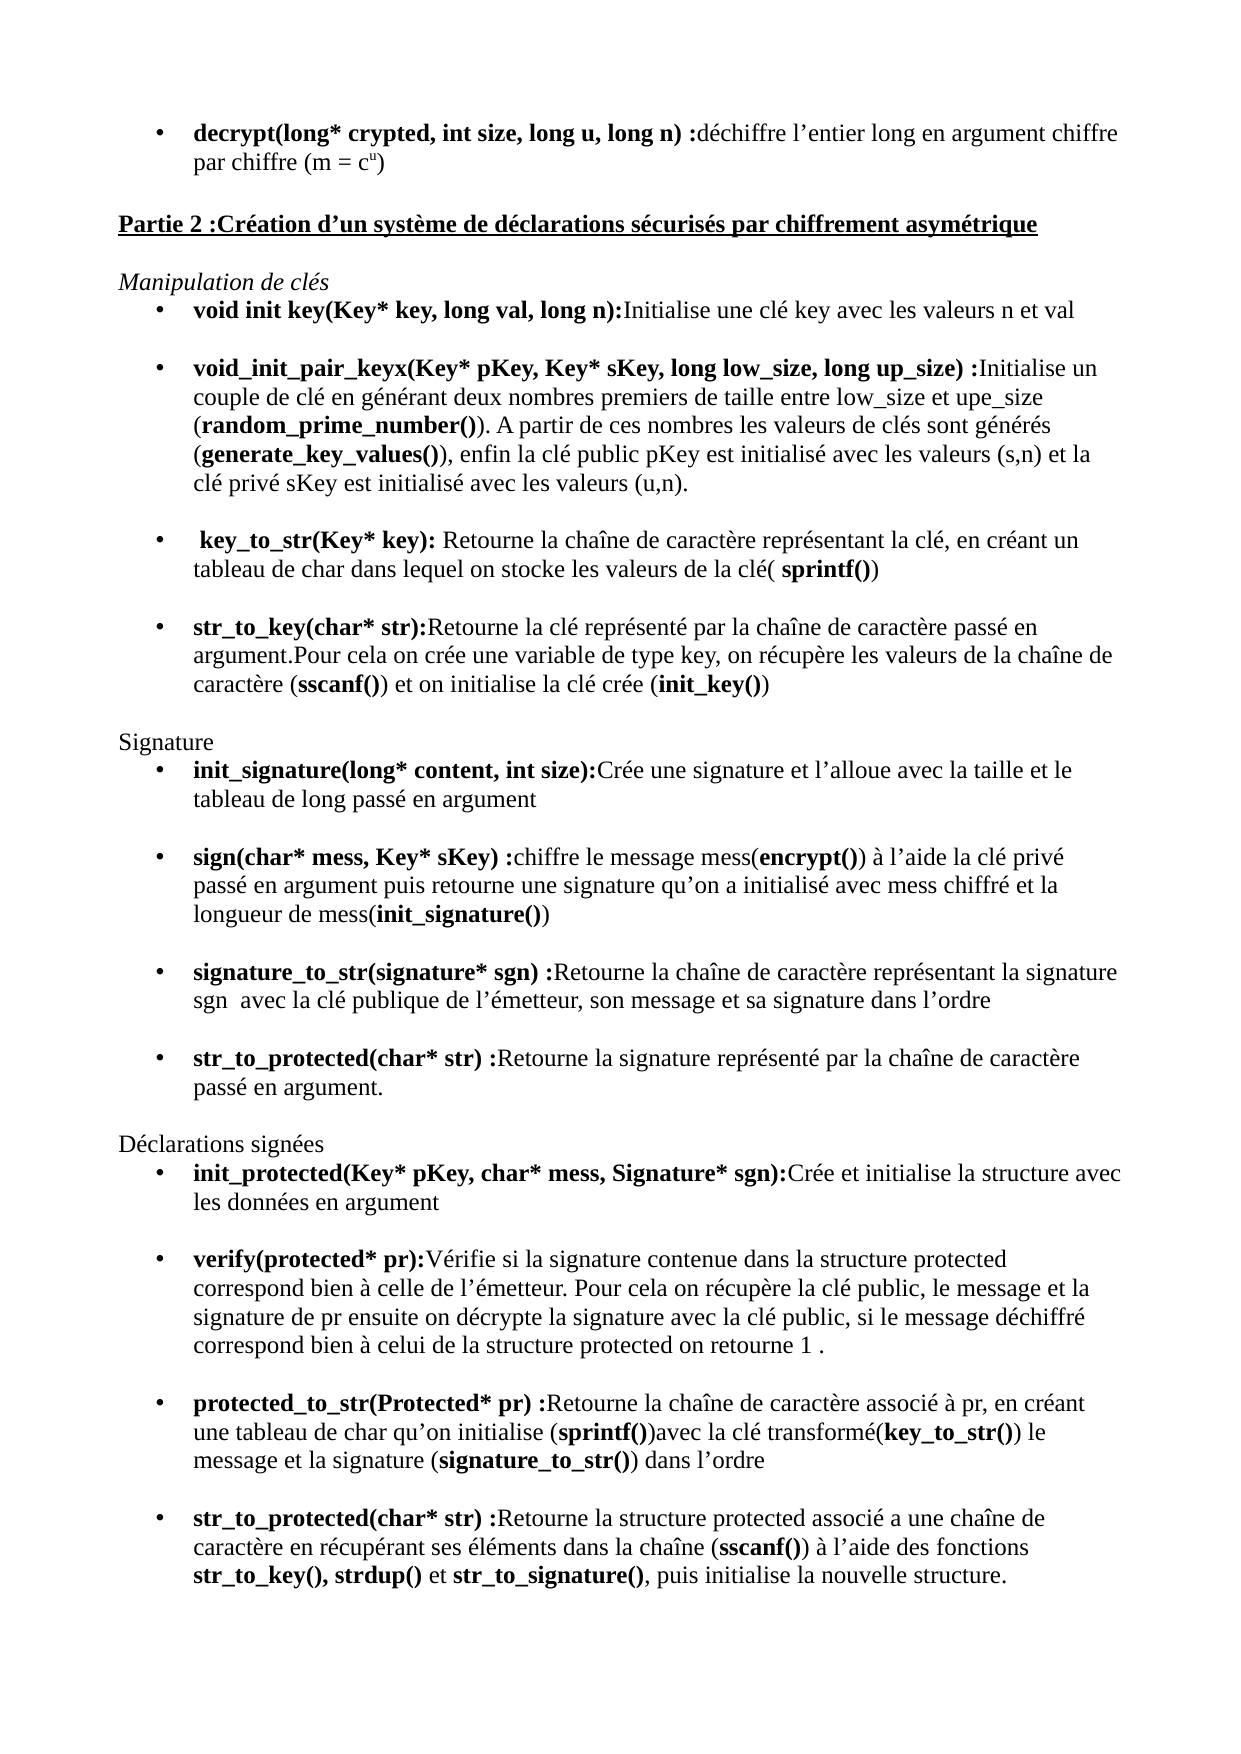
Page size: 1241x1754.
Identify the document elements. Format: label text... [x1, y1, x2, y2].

list verify(protected* pr):Vérifie si la signature contenue dans la structure protected correspond bien à celle de l’émetteur. Pour cela on récupère la clé public, le message et la signature de pr ensuite on décrypte la signature avec la clé public, si le message déchiffré correspond bien à celui de la structure protected on retourne 1 . [156, 1244, 1122, 1359]
text Signature [118, 727, 1122, 755]
list sign(char* mess, Key* sKey) :chiffre le message mess(encrypt()) à l’aide la clé privé passé en argument puis retourne une signature qu’on a initialisé avec mess chiffré et la longueur de mess(init_signature()) [156, 842, 1122, 928]
text Partie 2 :Création d’un système de déclarations sécurisés par chiffrement asymétrique [118, 209, 1122, 238]
text Manipulation de clés [118, 267, 1122, 295]
list key_to_str(Key* key): Retourne la chaîne de caractère représentant la clé, en créant un tableau de char dans lequel on stocke les valeurs de la clé( sprintf()) [156, 525, 1122, 583]
text Déclarations signées [118, 1129, 1122, 1158]
list signature_to_str(signature* sgn) :Retourne la chaîne de caractère représentant la signature sgn avec la clé publique de l’émetteur, son message et sa signature dans l’ordre [156, 957, 1122, 1014]
list init_protected(Key* pKey, char* mess, Signature* sgn):Crée et initialise la structure avec les données en argument [156, 1158, 1122, 1215]
list void init key(Key* key, long val, long n):Initialise une clé key avec les valeurs n et val [156, 295, 1122, 324]
list protected_to_str(Protected* pr) :Retourne la chaîne de caractère associé à pr, en créant une tableau de char qu’on initialise (sprintf())avec la clé transformé(key_to_str()) le message et la signature (signature_to_str()) dans l’ordre [156, 1388, 1122, 1474]
list str_to_protected(char* str) :Retourne la signature représenté par la chaîne de caractère passé en argument. [156, 1043, 1122, 1100]
list str_to_key(char* str):Retourne la clé représenté par la chaîne de caractère passé en argument.Pour cela on crée une variable de type key, on récupère les valeurs de la chaîne de caractère (sscanf()) et on initialise la clé crée (init_key()) [156, 612, 1122, 698]
list init_signature(long* content, int size):Crée une signature et l’alloue avec la taille et le tableau de long passé en argument [156, 755, 1122, 813]
list decrypt(long* crypted, int size, long u, long n) :déchiffre l’entier long en argument chiffre par chiffre (m = cu) [156, 118, 1122, 176]
list void_init_pair_keyx(Key* pKey, Key* sKey, long low_size, long up_size) :Initialise un couple de clé en générant deux nombres premiers de taille entre low_size et upe_size (random_prime_number()). A partir de ces nombres les valeurs de clés sont générés (generate_key_values()), enfin la clé public pKey est initialisé avec les valeurs (s,n) et la clé privé sKey est initialisé avec les valeurs (u,n). [156, 353, 1122, 497]
list str_to_protected(char* str) :Retourne la structure protected associé a une chaîne de caractère en récupérant ses éléments dans la chaîne (sscanf()) à l’aide des fonctions str_to_key(), strdup() et str_to_signature(), puis initialise la nouvelle structure. [156, 1503, 1122, 1589]
